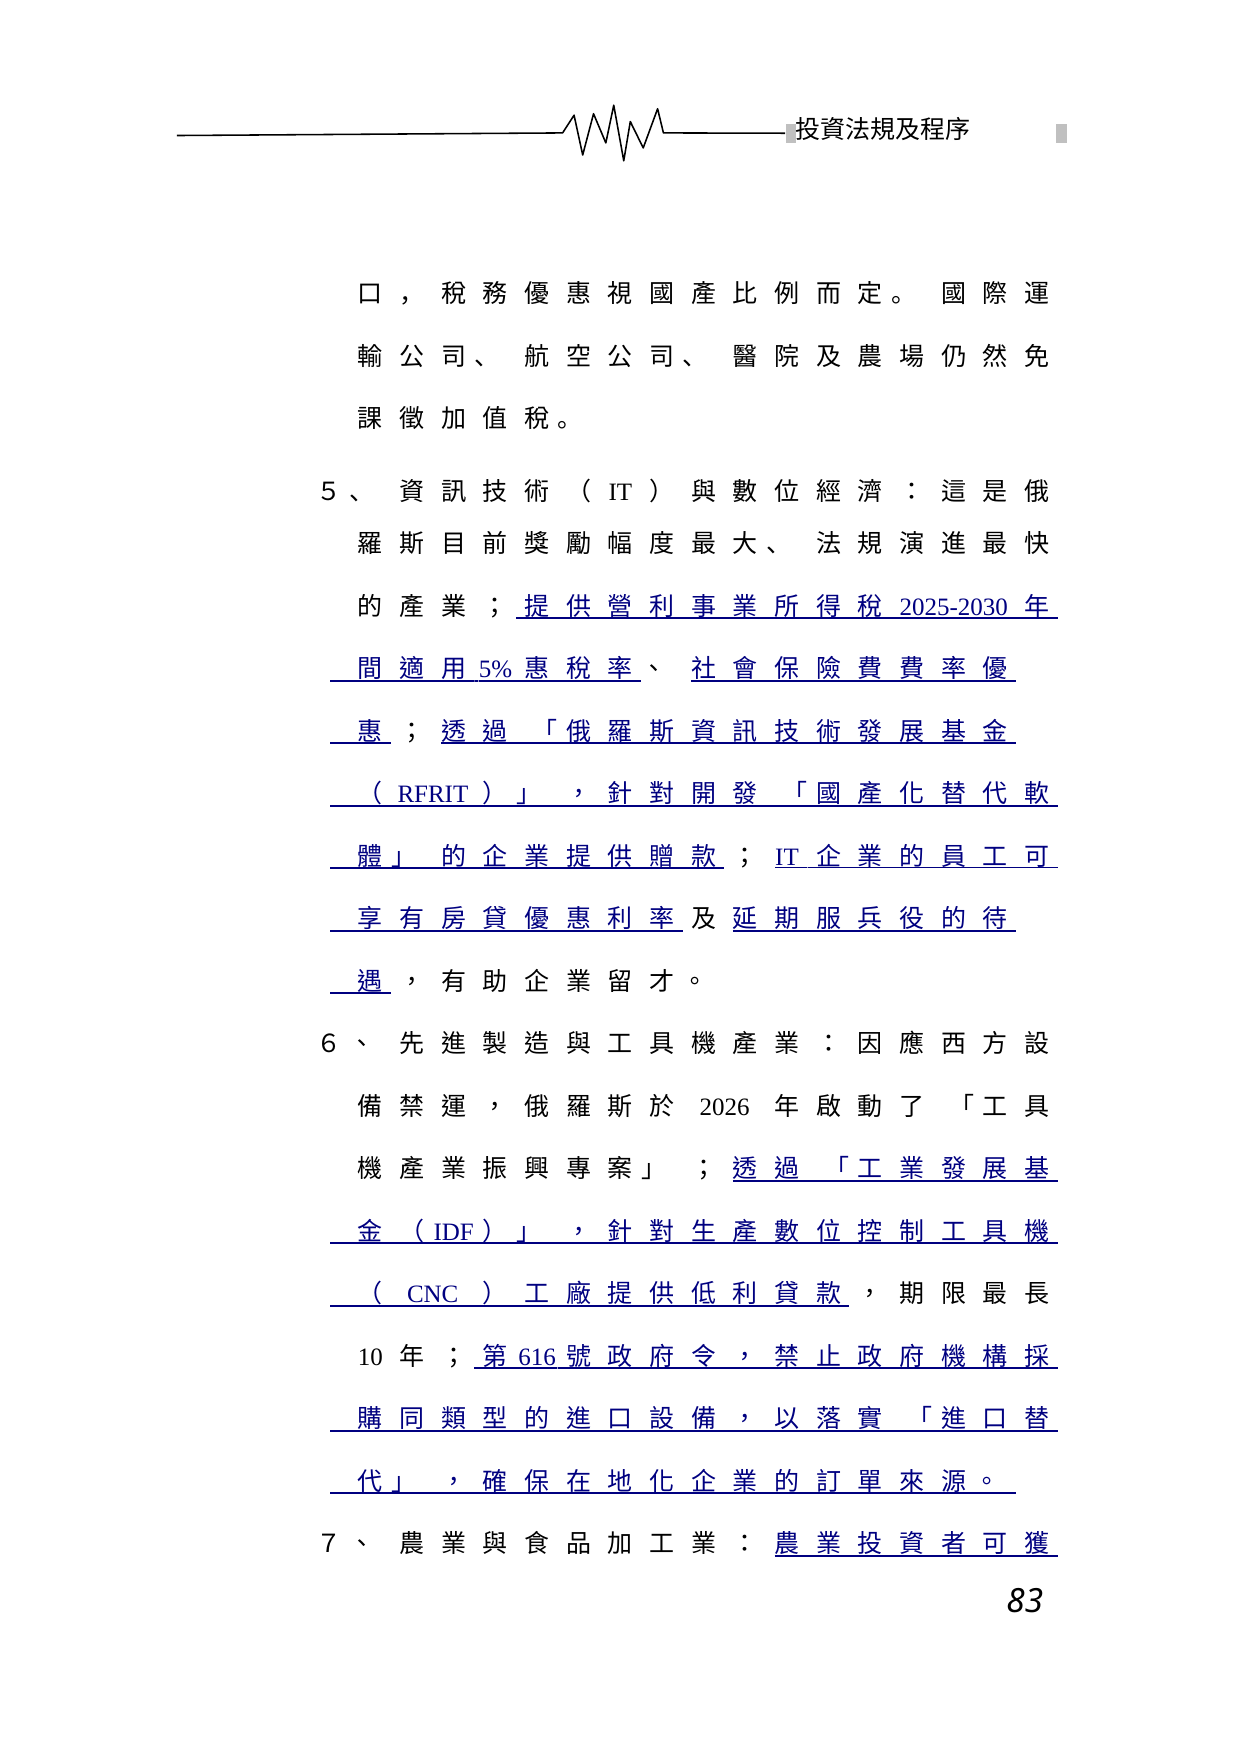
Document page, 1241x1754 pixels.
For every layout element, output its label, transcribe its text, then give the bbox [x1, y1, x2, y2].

text ６、先進製造與工具機產業：因應西方設備禁運，俄羅斯於2026年啟動了「工具機產業振興專案」；透過「工業發展基金（IDF）」，針對生產數位控制工具機（CNC）工廠提供低利貸款，期限最長10年；第616號政府令，禁止政府機構採購同類型的進口設備，以落實「進口替代」，確保在地化企業的訂單來源。 [281, 1000, 1058, 1500]
text 口，稅務優惠視國產比例而定。國際運輸公司、航空公司、醫院及農場仍然免課徵加值稅。 [281, 250, 1058, 438]
text ７、農業與食品加工業：農業投資者可獲 [281, 1500, 1058, 1563]
text ５、資訊技術（IT）與數位經濟：這是俄羅斯目前獎勵幅度最大、法規演進最快的產業；提供營利事業所得稅2025-2030年間適用5%惠稅率、社會保險費費率優惠；透過「俄羅斯資訊技術發展基金（RFRIT）」，針對開發「國產化替代軟體」的企業提供贈款；IT企業的員工可享有房貸優惠利率及延期服兵役的待遇，有助企業留才。 [281, 438, 1058, 1000]
